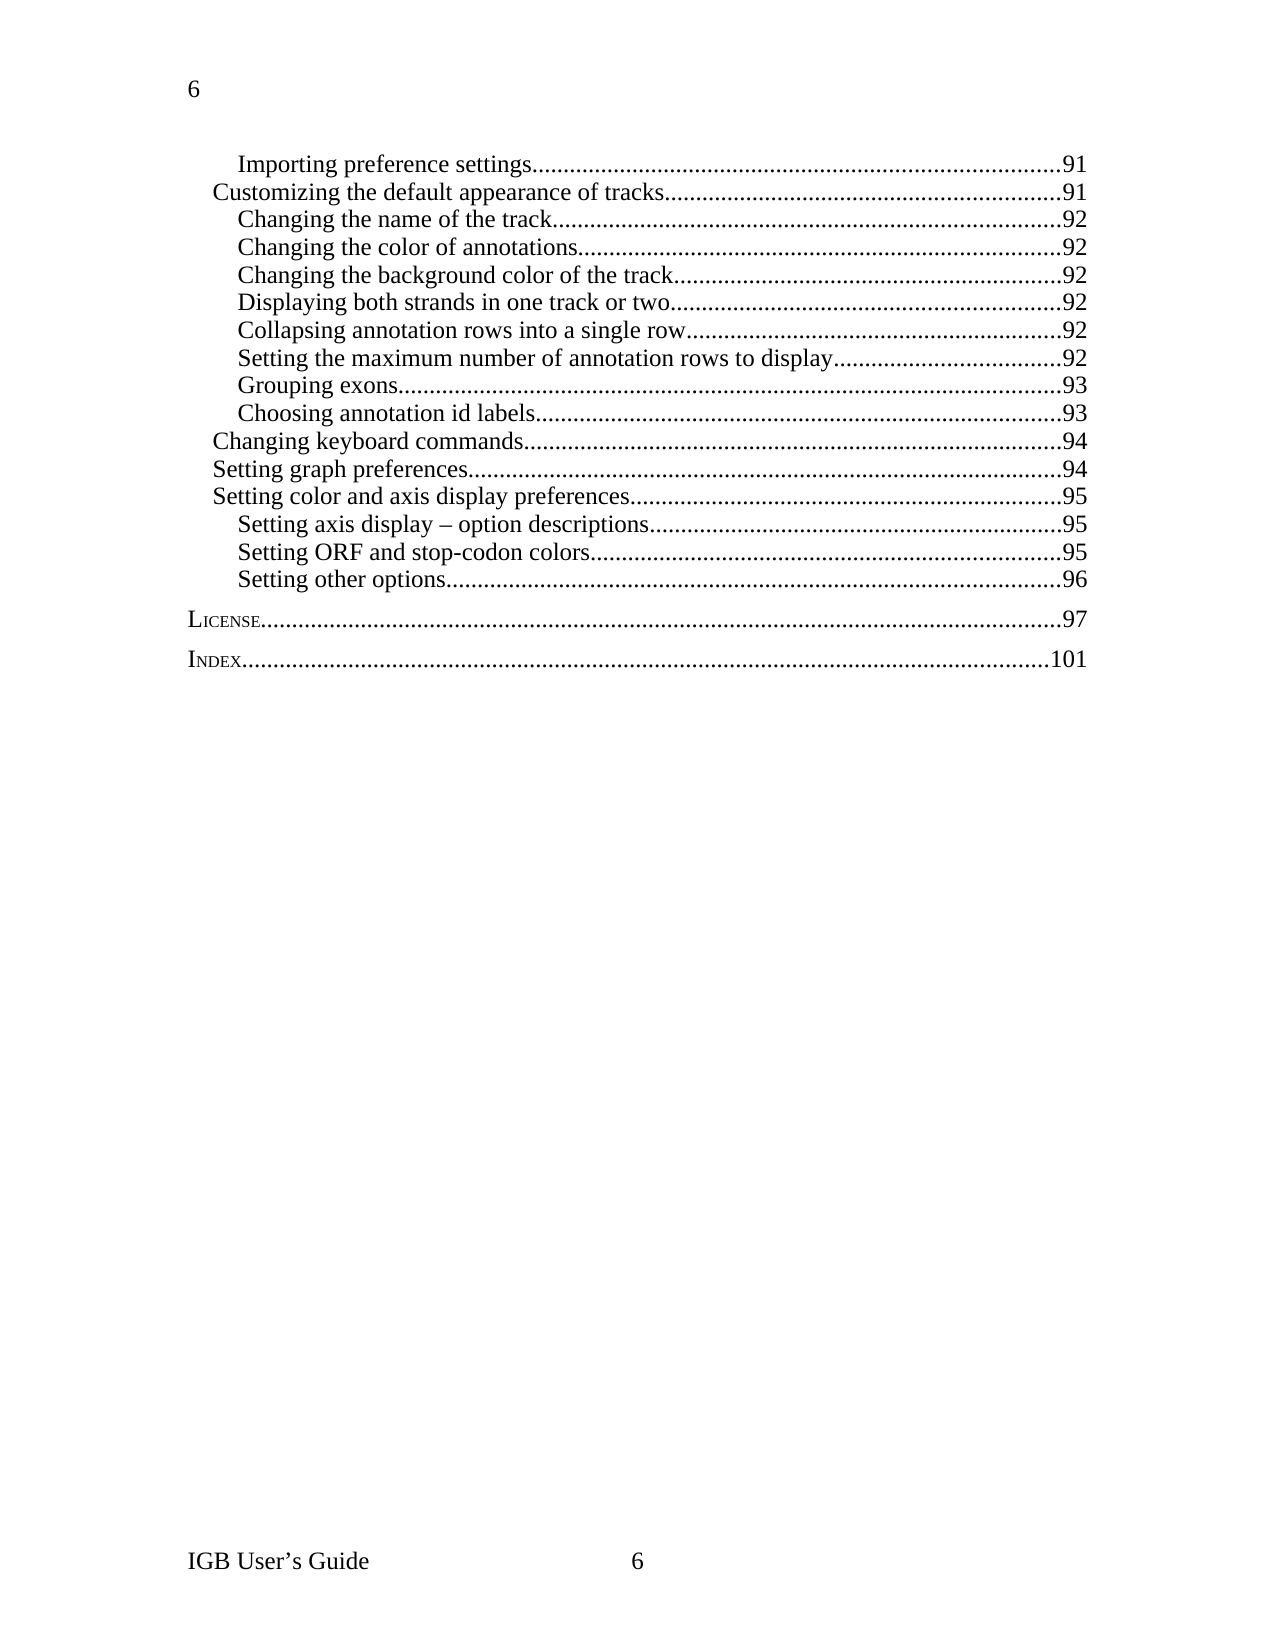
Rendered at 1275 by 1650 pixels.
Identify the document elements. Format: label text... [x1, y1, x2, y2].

text Setting axis display – option descriptions 95 [237, 510, 1087, 538]
text Collapsing annotation rows into a single row 92 [237, 316, 1087, 344]
text Index 101 [187, 645, 1087, 673]
text Setting the maximum number of annotation rows to display 92 [237, 344, 1087, 372]
text License 97 [187, 605, 1087, 633]
text Importing preference settings 91 [237, 150, 1087, 178]
text Setting ORF and stop-codon colors 95 [237, 538, 1087, 566]
text Changing the name of the track 92 [237, 205, 1087, 233]
text Displaying both strands in one track or two 92 [237, 288, 1087, 316]
text Setting other options 96 [237, 566, 1087, 593]
text Customizing the default appearance of tracks 91 [212, 178, 1087, 205]
text Changing the background color of the track 92 [237, 261, 1087, 288]
text Choosing annotation id labels 93 [237, 399, 1087, 427]
text Grouping exons 93 [237, 372, 1087, 399]
text Setting color and axis display preferences 95 [212, 482, 1087, 510]
text Changing keyboard commands 94 [212, 427, 1087, 455]
text Setting graph preferences 94 [212, 455, 1087, 482]
text Changing the color of annotations 92 [237, 233, 1087, 261]
